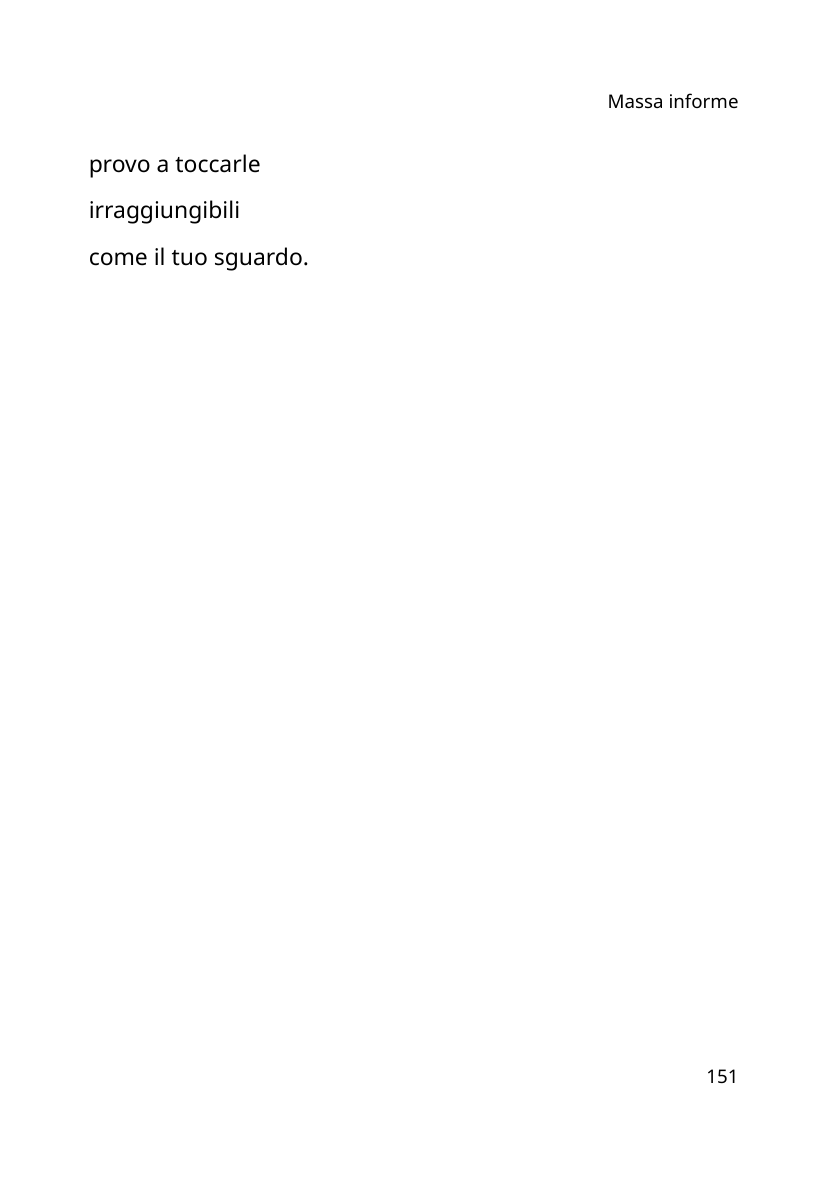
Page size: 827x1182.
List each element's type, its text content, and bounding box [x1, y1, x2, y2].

text irraggiungibili [88, 194, 738, 226]
text provo a toccarle [88, 147, 738, 179]
text come il tuo sguardo. [88, 241, 738, 272]
